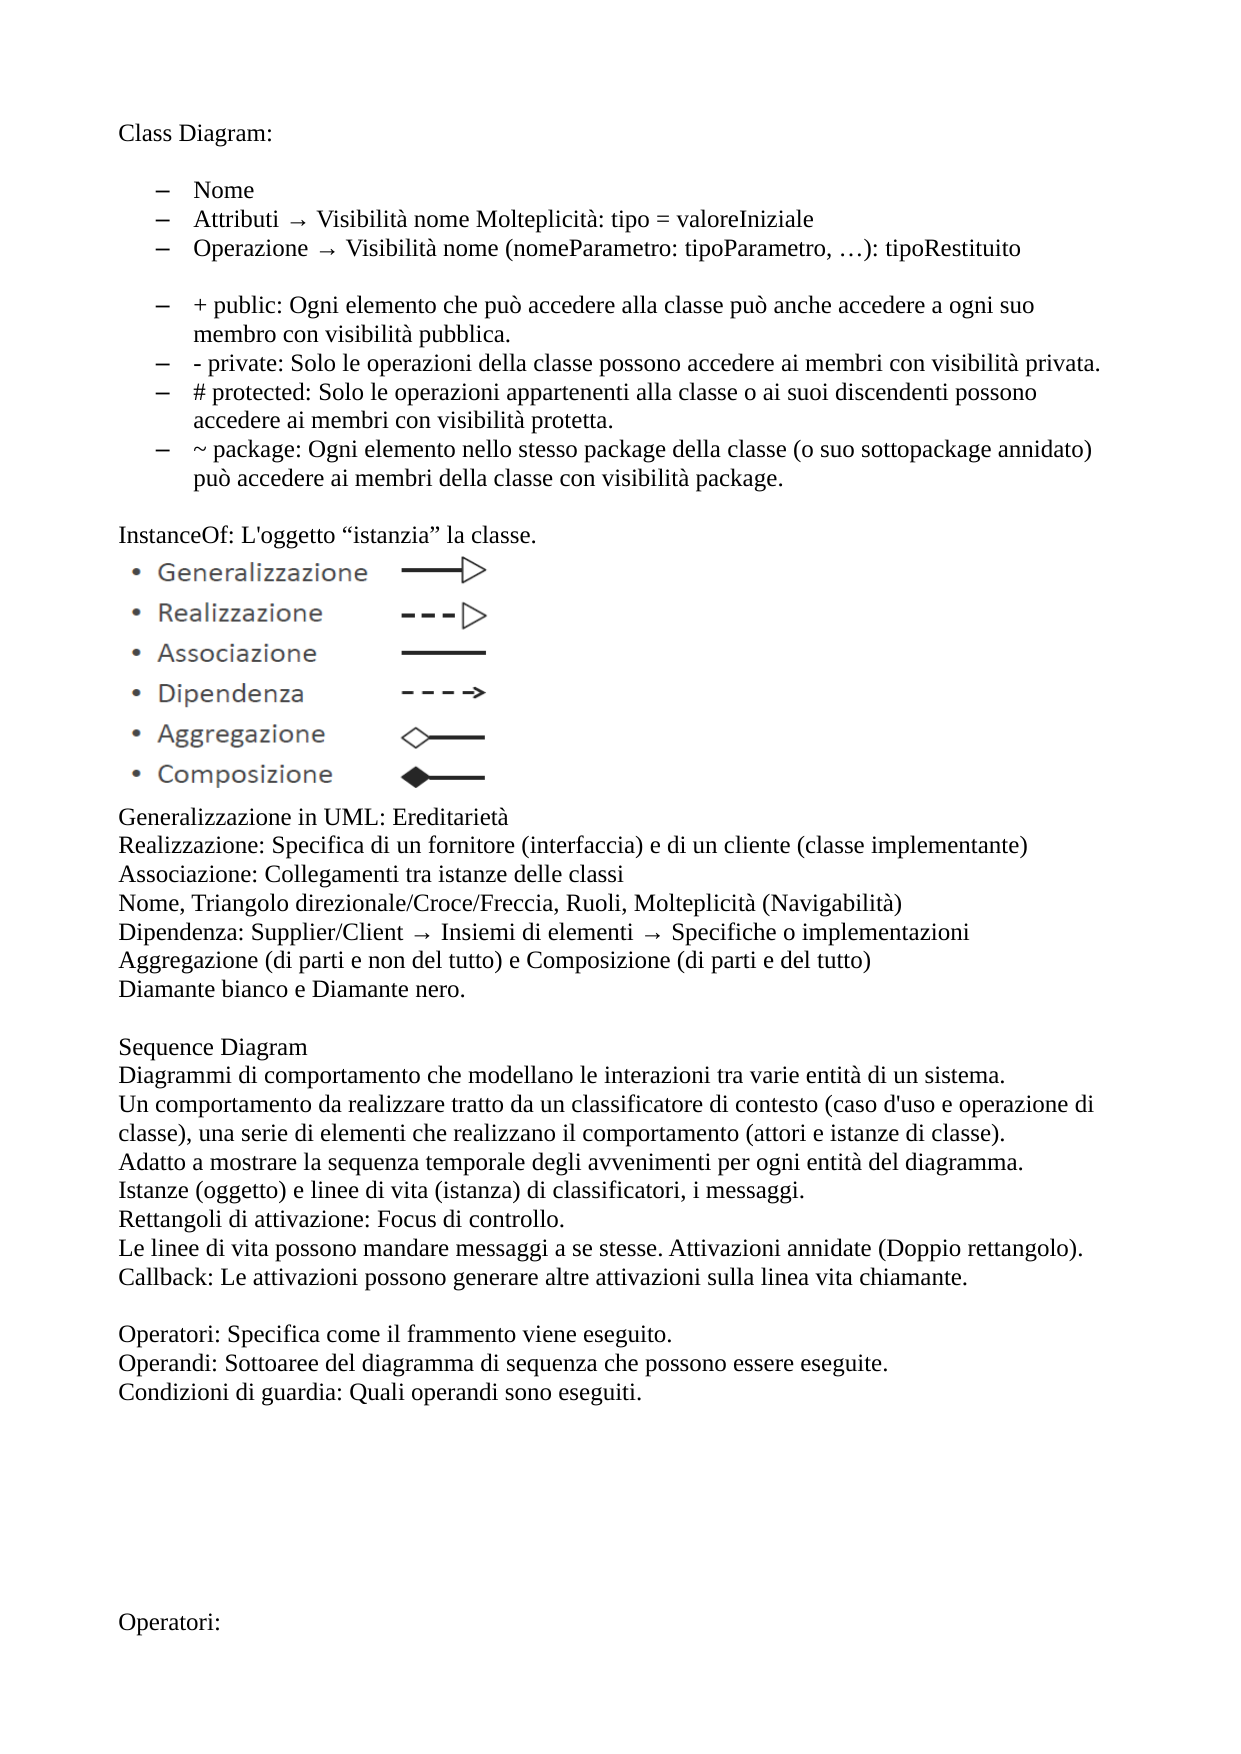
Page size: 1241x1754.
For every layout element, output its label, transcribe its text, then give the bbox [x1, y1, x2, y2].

text Le linee di vita possono mandare messaggi a se stesse. Attivazioni annidate (Doppio rettangolo). [118, 1233, 1122, 1262]
list + public: Ogni elemento che può accedere alla classe può anche accedere a ogni suo membro con visibilità pubblica. [156, 291, 1122, 348]
list Attributi → Visibilità nome Molteplicità: tipo = valoreIniziale [156, 204, 1122, 233]
text Operandi: Sottoaree del diagramma di sequenza che possono essere eseguite. [118, 1348, 1122, 1377]
list ~ package: Ogni elemento nello stesso package della classe (o suo sottopackage annidato) può accedere ai membri della classe con visibilità package. [156, 434, 1122, 492]
text Operatori: Specifica come il frammento viene eseguito. [118, 1319, 1122, 1348]
text Adatto a mostrare la sequenza temporale degli avvenimenti per ogni entità del diagramma. [118, 1147, 1122, 1176]
text Istanze (oggetto) e linee di vita (istanza) di classificatori, i messaggi. [118, 1176, 1122, 1204]
text Aggregazione (di parti e non del tutto) e Composizione (di parti e del tutto) [118, 946, 1122, 974]
text Diamante bianco e Diamante nero. [118, 974, 1122, 1003]
text Diagrammi di comportamento che modellano le interazioni tra varie entità di un sistema. [118, 1061, 1122, 1089]
text Callback: Le attivazioni possono generare altre attivazioni sulla linea vita chiamante. [118, 1262, 1122, 1291]
text Rettangoli di attivazione: Focus di controllo. [118, 1204, 1122, 1233]
list Operazione → Visibilità nome (nomeParametro: tipoParametro, …): tipoRestituito [156, 233, 1122, 262]
text Operatori: [118, 1607, 1122, 1636]
text Condizioni di guardia: Quali operandi sono eseguiti. [118, 1377, 1122, 1406]
list - private: Solo le operazioni della classe possono accedere ai membri con visibilità privata. [156, 348, 1122, 377]
picture [122, 549, 516, 802]
text Generalizzazione in UML: Ereditarietà [118, 802, 1122, 831]
text Dipendenza: Supplier/Client → Insiemi di elementi → Specifiche o implementazioni [118, 917, 1122, 946]
list Nome [156, 176, 1122, 204]
text Sequence Diagram [118, 1032, 1122, 1061]
text Realizzazione: Specifica di un fornitore (interfaccia) e di un cliente (classe implementante) [118, 831, 1122, 859]
text Class Diagram: [118, 118, 1122, 147]
text Associazione: Collegamenti tra istanze delle classi [118, 859, 1122, 888]
text InstanceOf: L'oggetto “istanzia” la classe. [118, 521, 1122, 549]
list # protected: Solo le operazioni appartenenti alla classe o ai suoi discendenti possono accedere ai membri con visibilità protetta. [156, 377, 1122, 434]
text Un comportamento da realizzare tratto da un classificatore di contesto (caso d'uso e operazione di classe), una serie di elementi che realizzano il comportamento (attori e istanze di classe). [118, 1089, 1122, 1147]
text Nome, Triangolo direzionale/Croce/Freccia, Ruoli, Molteplicità (Navigabilità) [118, 888, 1122, 917]
